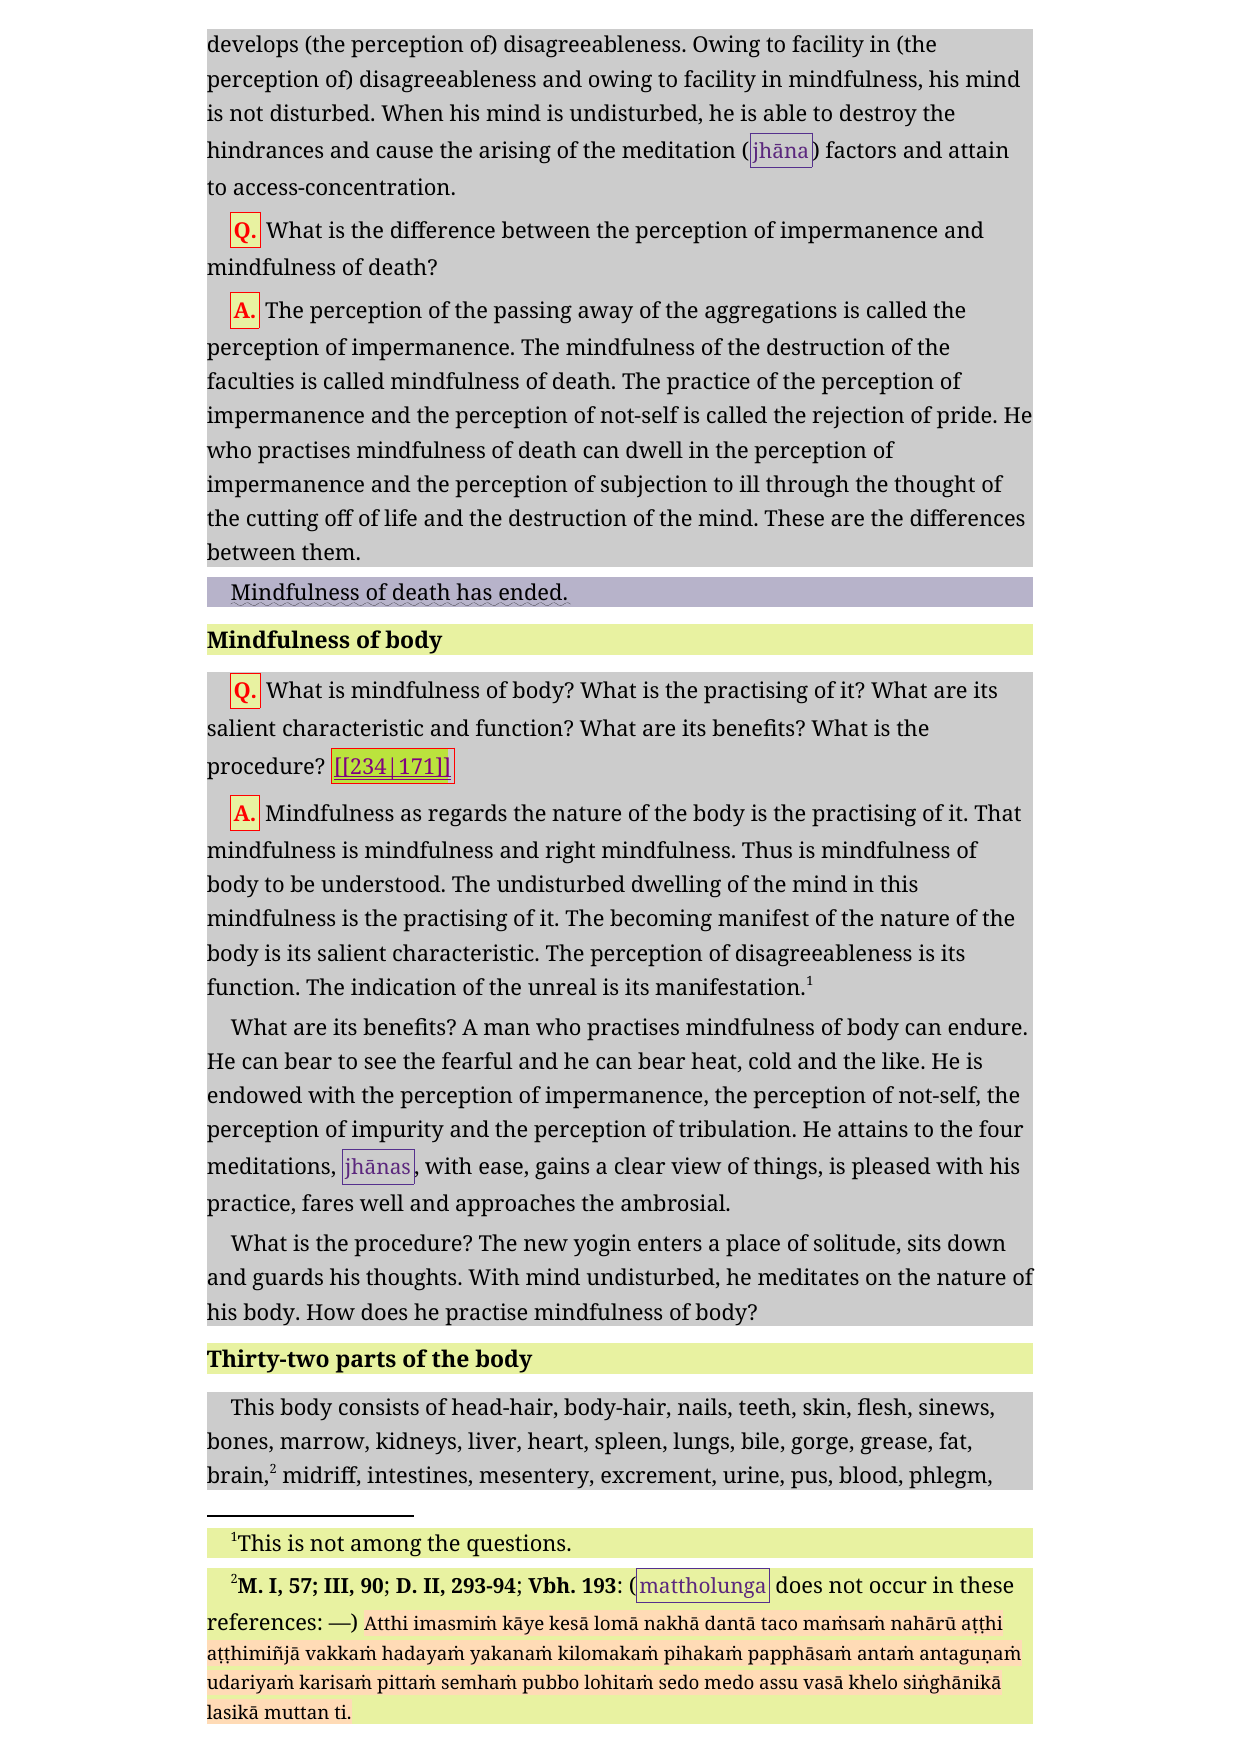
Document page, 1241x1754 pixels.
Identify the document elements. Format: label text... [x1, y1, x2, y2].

text Q. What is mindfulness of body? What is the practising of it? What are its salient characteristic and function? What are its benefits? What is the procedure? [[234|171]] [207, 672, 1033, 783]
text This is not among the questions. [207, 1528, 1033, 1558]
text A. The perception of the passing away of the aggregations is called the perception of impermanence. The mindfulness of the destruction of the faculties is called mindfulness of death. The practice of the perception of impermanence and the perception of not-self is called the rejection of pride. He who practises mindfulness of death can dwell in the perception of impermanence and the perception of subjection to ill through the thought of the cutting off of life and the destruction of the mind. These are the differences between them. [207, 292, 1033, 567]
text Q. What is the difference between the perception of impermanence and mindfulness of death? [207, 212, 1033, 282]
text develops (the perception of) disagreeableness. Owing to facility in (the perception of) disagreeableness and owing to facility in mindfulness, his mind is not disturbed. When his mind is undisturbed, he is able to destroy the hindrances and cause the arising of the meditation (jhāna) factors and attain to access-concentration. [207, 29, 1033, 201]
subtitle Thirty-two parts of the body [207, 1343, 1033, 1374]
text What are its benefits? A man who practises mindfulness of body can endure. He can bear to see the fearful and he can bear heat, cold and the like. He is endowed with the perception of impermanence, the perception of not-self, the perception of impurity and the perception of tribulation. He attains to the four meditations, jhānas, with ease, gains a clear view of things, is pleased with his practice, fares well and approaches the ambrosial. [207, 1012, 1033, 1218]
text Mindfulness of death has ended. [207, 577, 1033, 607]
text This body consists of head-hair, body-hair, nails, teeth, skin, flesh, sinews, bones, marrow, kidneys, liver, heart, spleen, lungs, bile, gorge, grease, fat, brain, midriff, intestines, mesentery, excrement, urine, pus, blood, phlegm, [207, 1392, 1033, 1490]
text A. Mindfulness as regards the nature of the body is the practising of it. That mindfulness is mindfulness and right mindfulness. Thus is mindfulness of body to be understood. The undisturbed dwelling of the mind in this mindfulness is the practising of it. The becoming manifest of the nature of the body is its salient characteristic. The perception of disagreeableness is its function. The indication of the unreal is its manifestation. [207, 795, 1033, 1001]
subtitle Mindfulness of body [207, 624, 1033, 655]
text What is the procedure? The new yogin enters a place of solitude, sits down and guards his thoughts. With mind undisturbed, he meditates on the nature of his body. How does he practise mindfulness of body? [207, 1228, 1033, 1326]
text M. I, 57; III, 90; D. II, 293-94; Vbh. 193: (mattholunga does not occur in these references: —) Atthi imasmiṁ kāye kesā lomā nakhā dantā taco maṁsaṁ nahārū aṭṭhi aṭṭhimiñjā vakkaṁ hadayaṁ yakanaṁ kilomakaṁ pihakaṁ papphāsaṁ antaṁ antaguṇaṁ udariyaṁ karisaṁ pittaṁ semhaṁ pubbo lohitaṁ sedo medo assu vasā khelo siṅghānikā lasikā muttan ti. [207, 1568, 1033, 1724]
